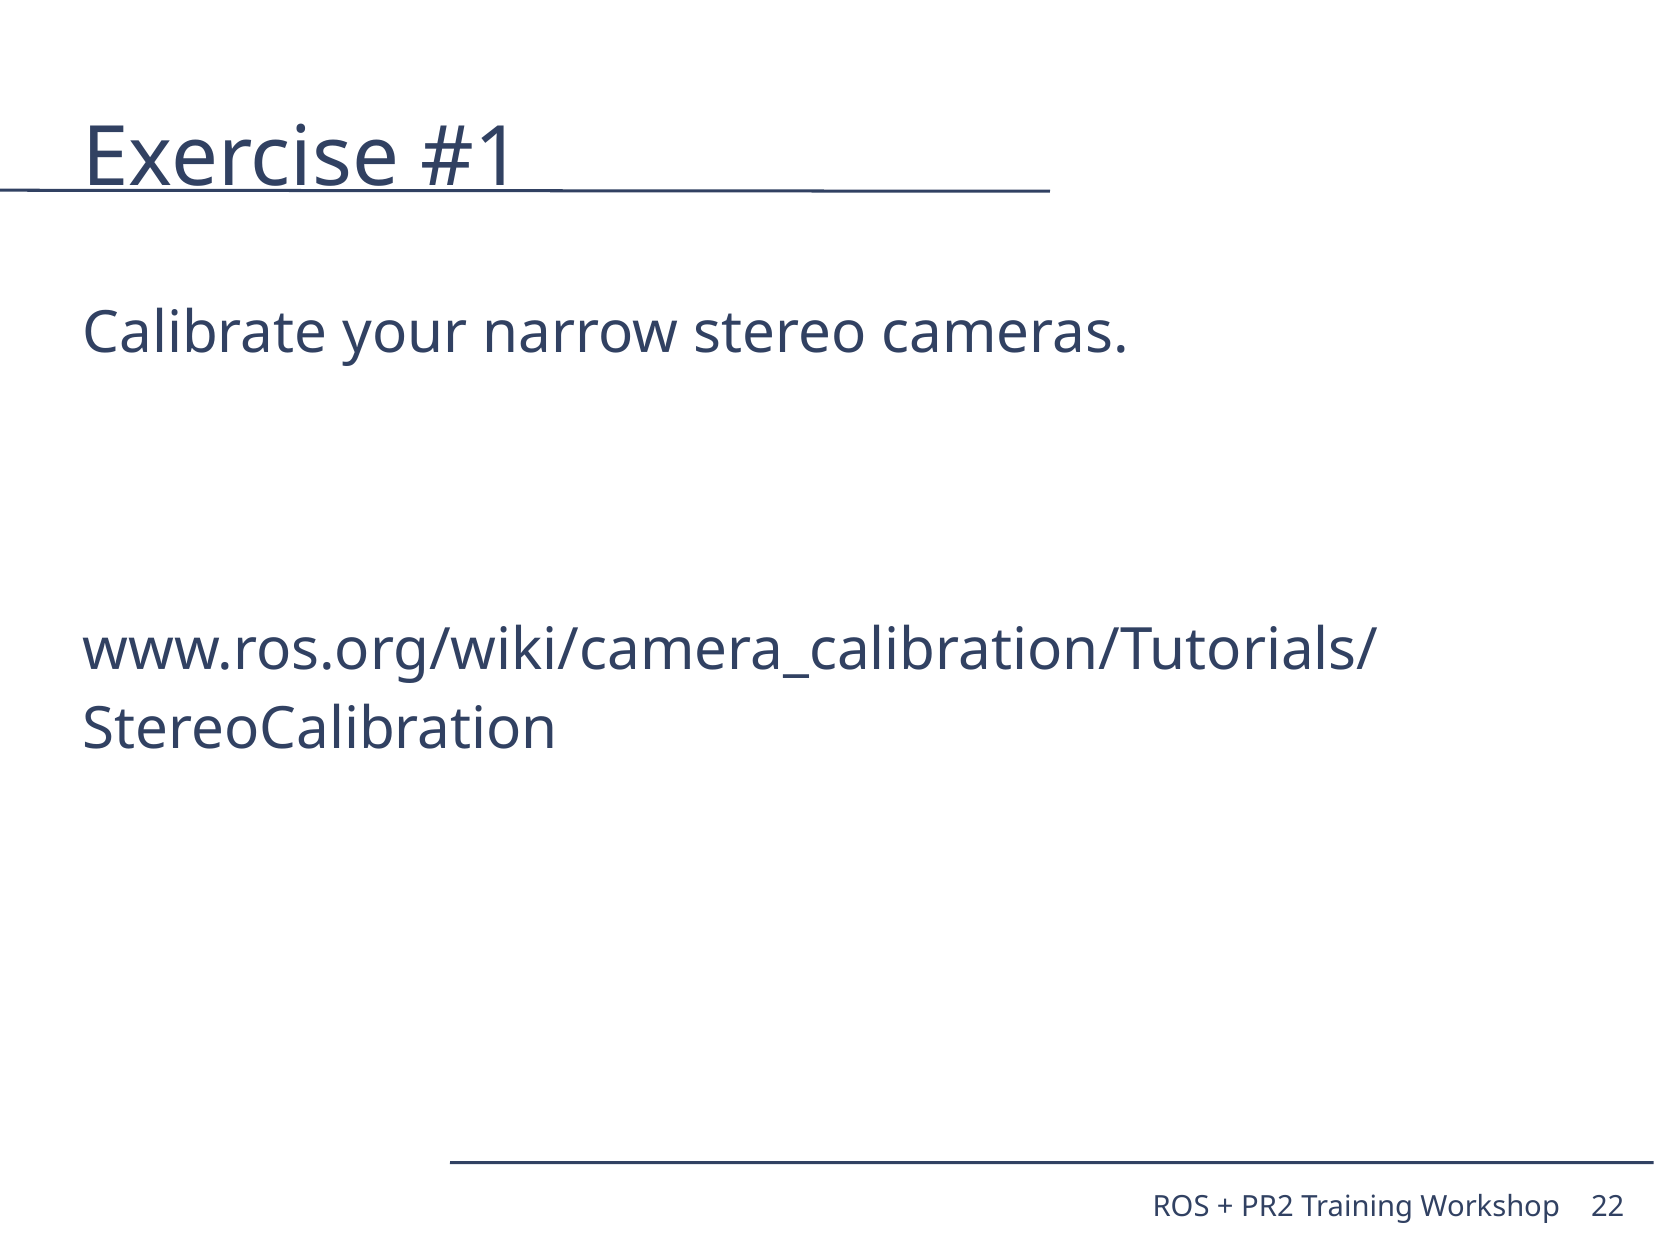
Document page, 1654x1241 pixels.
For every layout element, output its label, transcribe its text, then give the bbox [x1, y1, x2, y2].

list Calibrate your narrow stereo cameras. www.ros.org/wiki/camera_calibration/Tutorials/ StereoCalibration [82, 290, 1571, 1109]
title Exercise #1 [82, 56, 1576, 250]
